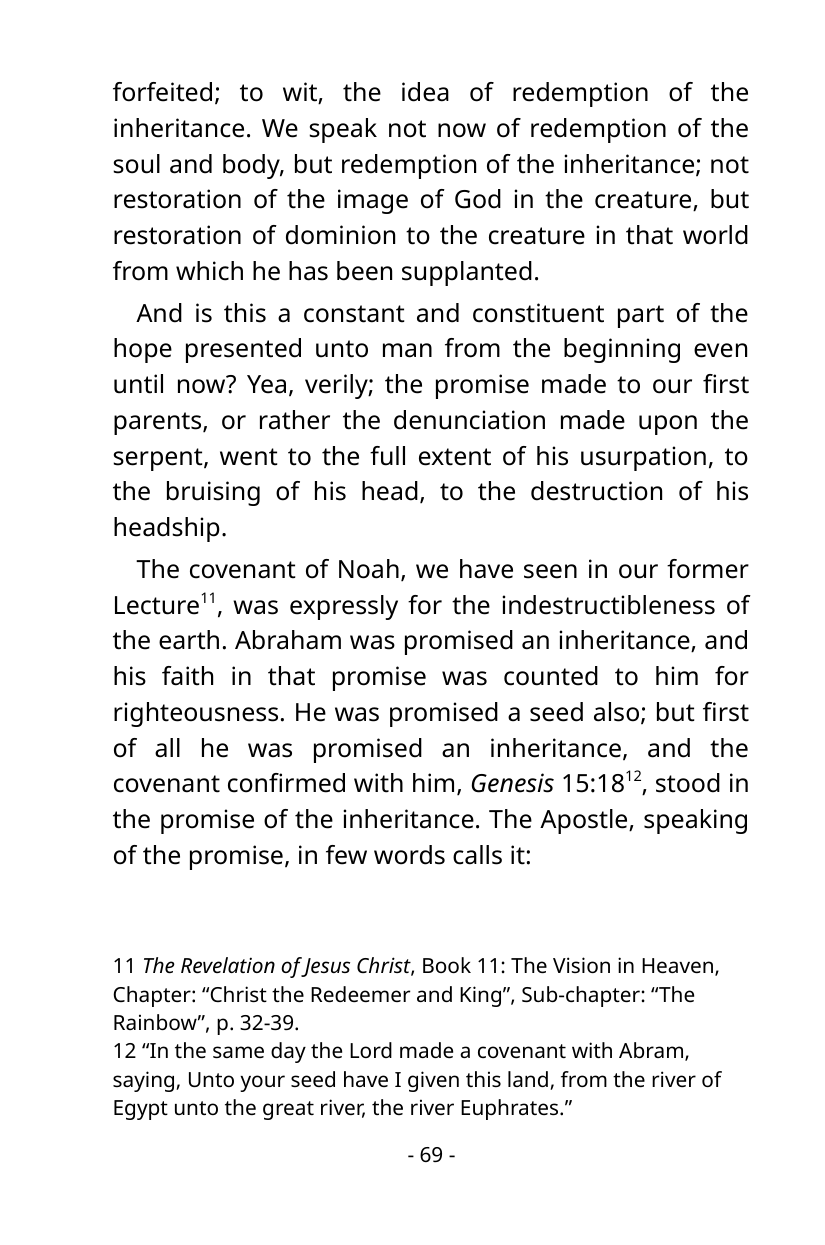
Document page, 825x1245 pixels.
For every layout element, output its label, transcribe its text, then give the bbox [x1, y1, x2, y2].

text forfeited; to wit, the idea of redemption of the inheritance. We speak not now of redemption of the soul and body, but redemption of the inheritance; not restoration of the image of God in the creature, but restoration of dominion to the creature in that world from which he has been supplanted. [112, 75, 750, 288]
text And is this a constant and constituent part of the hope presented unto man from the beginning even until now? Yea, verily; the promise made to our first parents, or rather the denunciation made upon the serpent, went to the full extent of his usurpation, to the bruising of his head, to the destruction of his headship. [112, 295, 750, 544]
text “In the same day the Lord made a covenant with Abram, saying, Unto your seed have I given this land, from the river of Egypt unto the great river, the river Euphrates.” [112, 1037, 750, 1122]
text The Revelation of Jesus Christ, Book 11: The Vision in Heaven, Chapter: “Christ the Redeemer and King”, Sub-chapter: “The Rainbow”, p. 32-39. [112, 951, 750, 1037]
text The covenant of Noah, we have seen in our former Lecture, was expressly for the indestructibleness of the earth. Abraham was promised an inheritance, and his faith in that promise was counted to him for righteousness. He was promised a seed also; but first of all he was promised an inheritance, and the covenant confirmed with him, Genesis 15:18, stood in the promise of the inheritance. The Apostle, speaking of the promise, in few words calls it: [112, 552, 750, 871]
